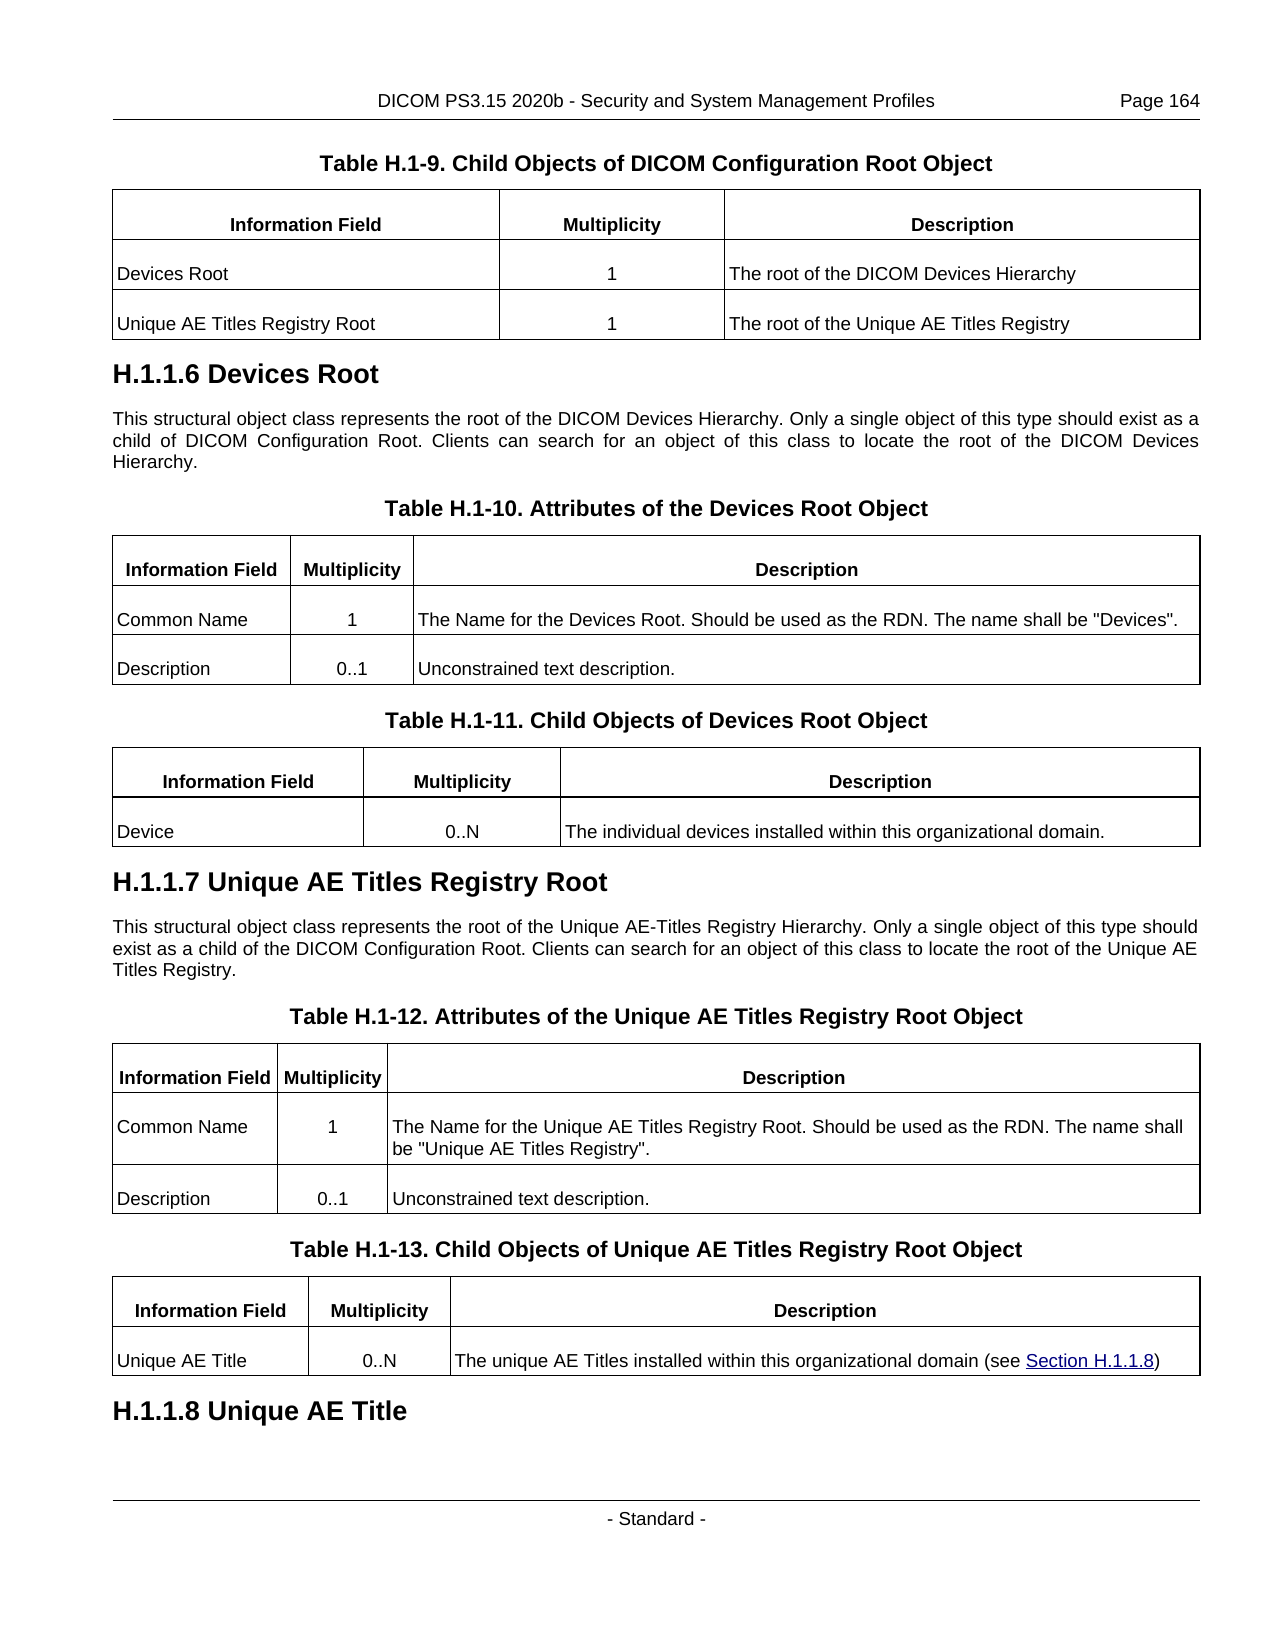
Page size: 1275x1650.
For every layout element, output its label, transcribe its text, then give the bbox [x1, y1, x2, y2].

table_cell The root of the DICOM Devices Hierarchy [725, 240, 1199, 289]
table_cell 1 [500, 240, 724, 289]
table_header Description [451, 1277, 1199, 1326]
table_cell The Name for the Unique AE Titles Registry Root. Should be used as the RDN. The name shall be "Unique AE Titles Registry". [388, 1093, 1199, 1163]
table_header Information Field [113, 1044, 277, 1092]
table_cell Description [113, 1165, 277, 1213]
table_cell Unique AE Title [113, 1327, 308, 1375]
table_header Description [414, 536, 1199, 584]
table_cell 1 [291, 586, 413, 634]
table_header Multiplicity [278, 1044, 387, 1092]
table_cell Device [113, 798, 363, 846]
table_cell Devices Root [113, 240, 499, 289]
text Table H.1-10. Attributes of the Devices Root Object [112, 495, 1200, 521]
text H.1.1.7 Unique AE Titles Registry Root [112, 866, 1200, 897]
text This structural object class represents the root of the Unique AE-Titles Registry Hierarchy. Only a single object of this type should exist as a child of the DICOM Configuration Root. Clients can search for an object of this class to locate the root of the Unique AE Titles Registry. [112, 916, 1200, 981]
text Table H.1-12. Attributes of the Unique AE Titles Registry Root Object [112, 1003, 1200, 1029]
table_cell The Name for the Devices Root. Should be used as the RDN. The name shall be "Devices". [414, 586, 1199, 634]
table_header Description [561, 748, 1199, 796]
table_header Description [725, 190, 1199, 239]
table_cell 1 [500, 290, 724, 338]
table_header Multiplicity [291, 536, 413, 584]
text Table H.1-11. Child Objects of Devices Root Object [112, 707, 1200, 733]
text This structural object class represents the root of the DICOM Devices Hierarchy. Only a single object of this type should exist as a child of DICOM Configuration Root. Clients can search for an object of this class to locate the root of the DICOM Devices Hierarchy. [112, 408, 1200, 473]
table_cell Unique AE Titles Registry Root [113, 290, 499, 338]
table_cell Description [113, 635, 290, 684]
table_cell Common Name [113, 586, 290, 634]
table_header Information Field [113, 536, 290, 584]
table_cell 1 [278, 1093, 387, 1163]
table_cell The root of the Unique AE Titles Registry [725, 290, 1199, 338]
table_cell Unconstrained text description. [414, 635, 1199, 684]
text H.1.1.6 Devices Root [112, 358, 1200, 389]
table_cell 0..N [309, 1327, 450, 1375]
table_header Description [388, 1044, 1199, 1092]
table_cell The unique AE Titles installed within this organizational domain (see Section H.1.1.8) [451, 1327, 1199, 1375]
table_header Multiplicity [364, 748, 560, 796]
table_header Multiplicity [500, 190, 724, 239]
text Table H.1-13. Child Objects of Unique AE Titles Registry Root Object [112, 1237, 1200, 1262]
table_cell Common Name [113, 1093, 277, 1163]
table_header Multiplicity [309, 1277, 450, 1326]
table_header Information Field [113, 748, 363, 796]
table_cell 0..N [364, 798, 560, 846]
text H.1.1.8 Unique AE Title [112, 1395, 1200, 1426]
table_cell The individual devices installed within this organizational domain. [561, 798, 1199, 846]
table_cell 0..1 [278, 1165, 387, 1213]
table_header Information Field [113, 190, 499, 239]
table_cell Unconstrained text description. [388, 1165, 1199, 1213]
table_header Information Field [113, 1277, 308, 1326]
text Table H.1-9. Child Objects of DICOM Configuration Root Object [112, 150, 1200, 176]
table_cell 0..1 [291, 635, 413, 684]
